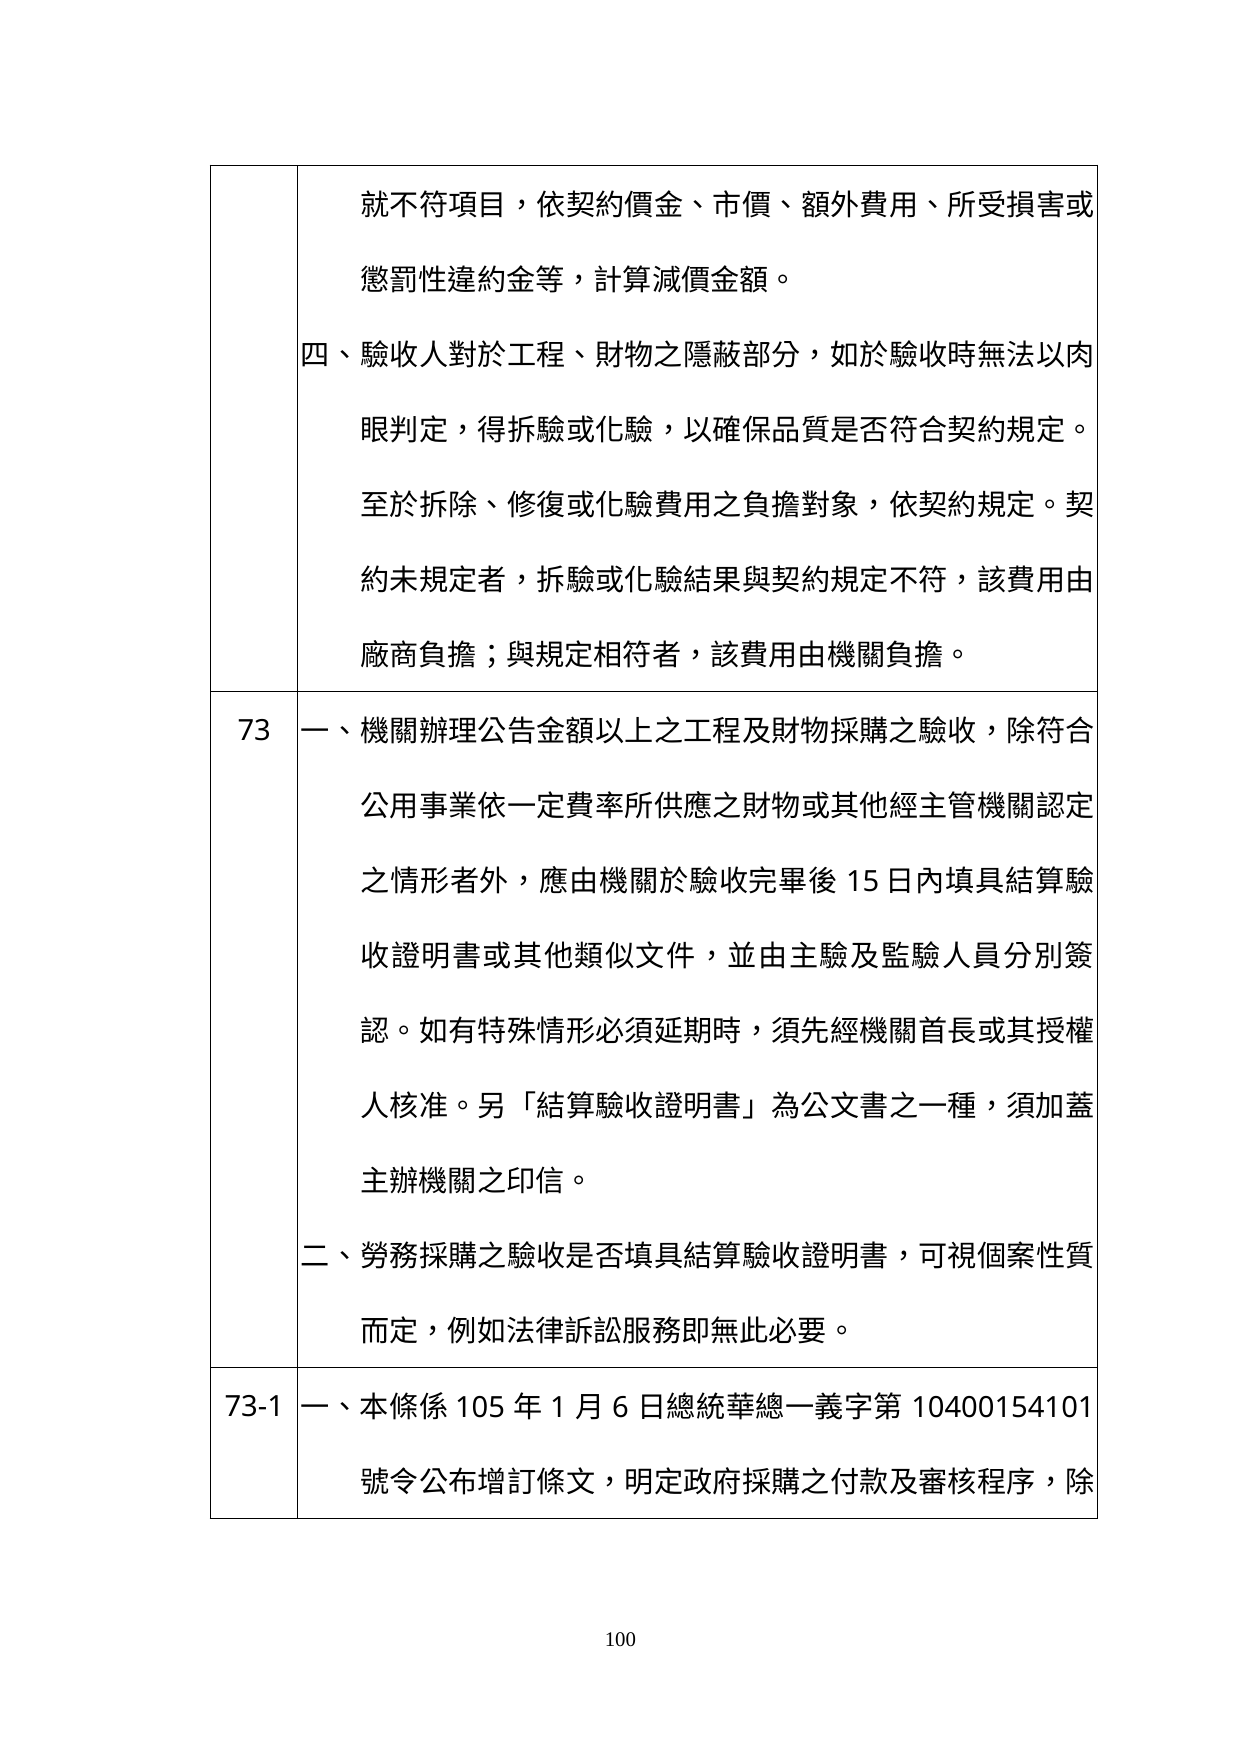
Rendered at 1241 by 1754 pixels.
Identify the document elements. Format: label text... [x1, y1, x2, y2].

table_cell 73-1 [211, 1368, 297, 1518]
table_cell 就不符項目，依契約價金、市價、額外費用、所受損害或懲罰性違約金等，計算減價金額。 驗收人對於工程、財物之隱蔽部分，如於驗收時無法以肉眼判定，得拆驗或化驗，以確保品質是否符合契約規定。至於拆除、修復或化驗費用之負擔對象，依契約規定。契約未規定者，拆驗或化驗結果與契約規定不符，該費用由廠商負擔；與規定相符者，該費用由機關負擔。 [298, 166, 1097, 691]
table_cell 機關辦理公告金額以上之工程及財物採購之驗收，除符合公用事業依一定費率所供應之財物或其他經主管機關認定之情形者外，應由機關於驗收完畢後15日內填具結算驗收證明書或其他類似文件，並由主驗及監驗人員分別簽認。如有特殊情形必須延期時，須先經機關首長或其授權人核准。另「結算驗收證明書」為公文書之一種，須加蓋主辦機關之印信。 勞務採購之驗收是否填具結算驗收證明書，可視個案性質而定，例如法律訴訟服務即無此必要。 [298, 692, 1097, 1367]
table_cell 一、本條係105 年 1 月 6 日總統華總一義字第 10400154101 號令公布增訂條文，明定政府採購之付款及審核程序，除 [298, 1368, 1097, 1518]
table_cell 73 [211, 692, 297, 1367]
table_cell [211, 166, 297, 691]
